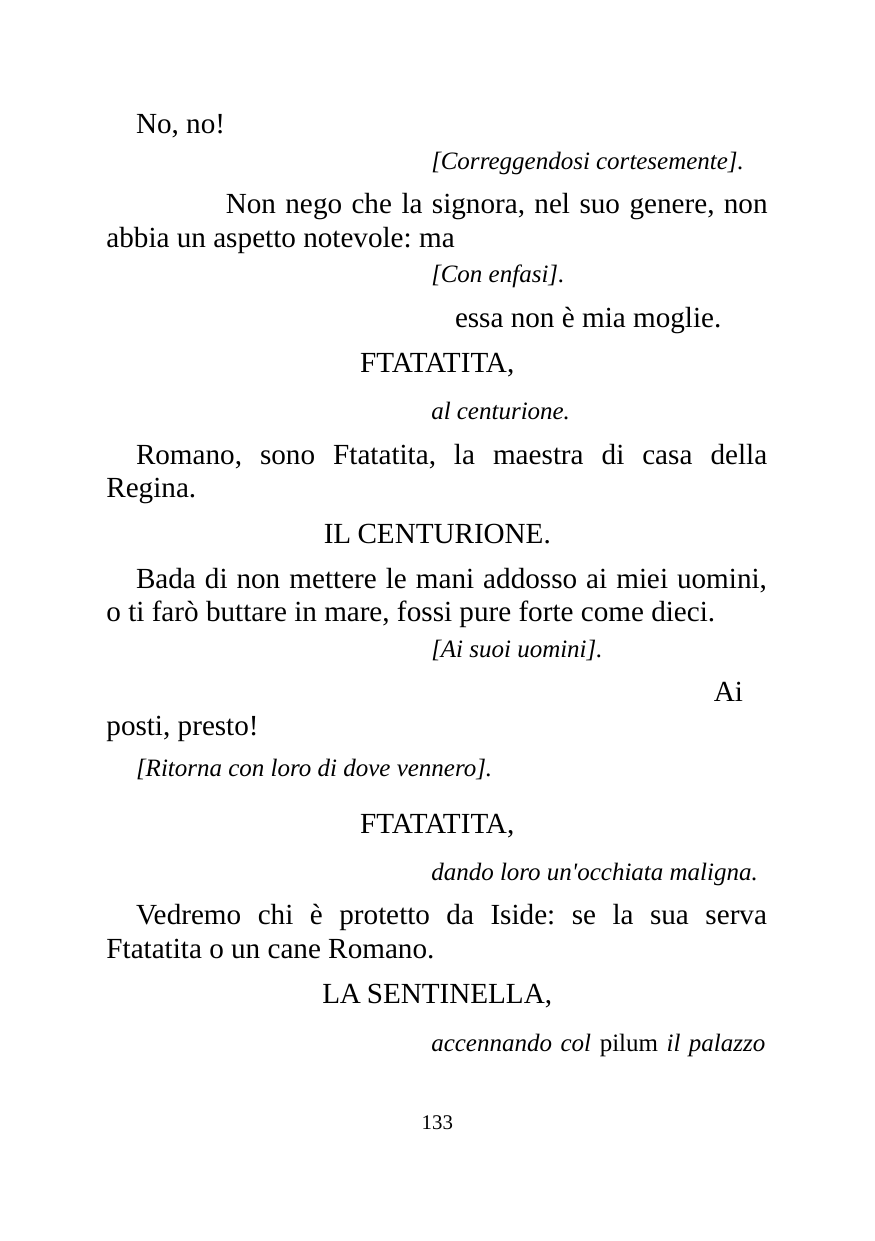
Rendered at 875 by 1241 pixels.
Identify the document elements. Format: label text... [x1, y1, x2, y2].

text Non nego che la signora, nel suo genere, non abbia un aspetto notevole: ma [106, 186, 768, 253]
text FTATATITA, [106, 345, 768, 379]
text No, no! [106, 106, 768, 140]
text [Ai suoi uomini]. [431, 634, 768, 663]
text al centurione. [431, 396, 768, 425]
text Romano, sono Ftatatita, la maestra di casa della Regina. [106, 437, 768, 504]
text [Con enfasi]. [431, 259, 768, 288]
text FTATATITA, [106, 806, 768, 839]
text Ai posti, presto! [106, 674, 768, 742]
text essa non è mia moglie. [106, 300, 768, 333]
text Vedremo chi è protetto da Iside: se la sua serva Ftatatita o un cane Romano. [106, 897, 768, 964]
text Bada di non mettere le mani addosso ai miei uomini, o ti farò buttare in mare, fossi pure forte come dieci. [106, 561, 768, 628]
text IL CENTURIONE. [106, 516, 768, 549]
text accennando col pilum il palazzo [431, 1028, 768, 1056]
text LA SENTINELLA, [106, 976, 768, 1010]
text [Correggendosi cortesemente]. [431, 146, 768, 174]
text [Ritorna con loro di dove vennero]. [106, 753, 768, 782]
text dando loro un'occhiata maligna. [431, 857, 768, 886]
